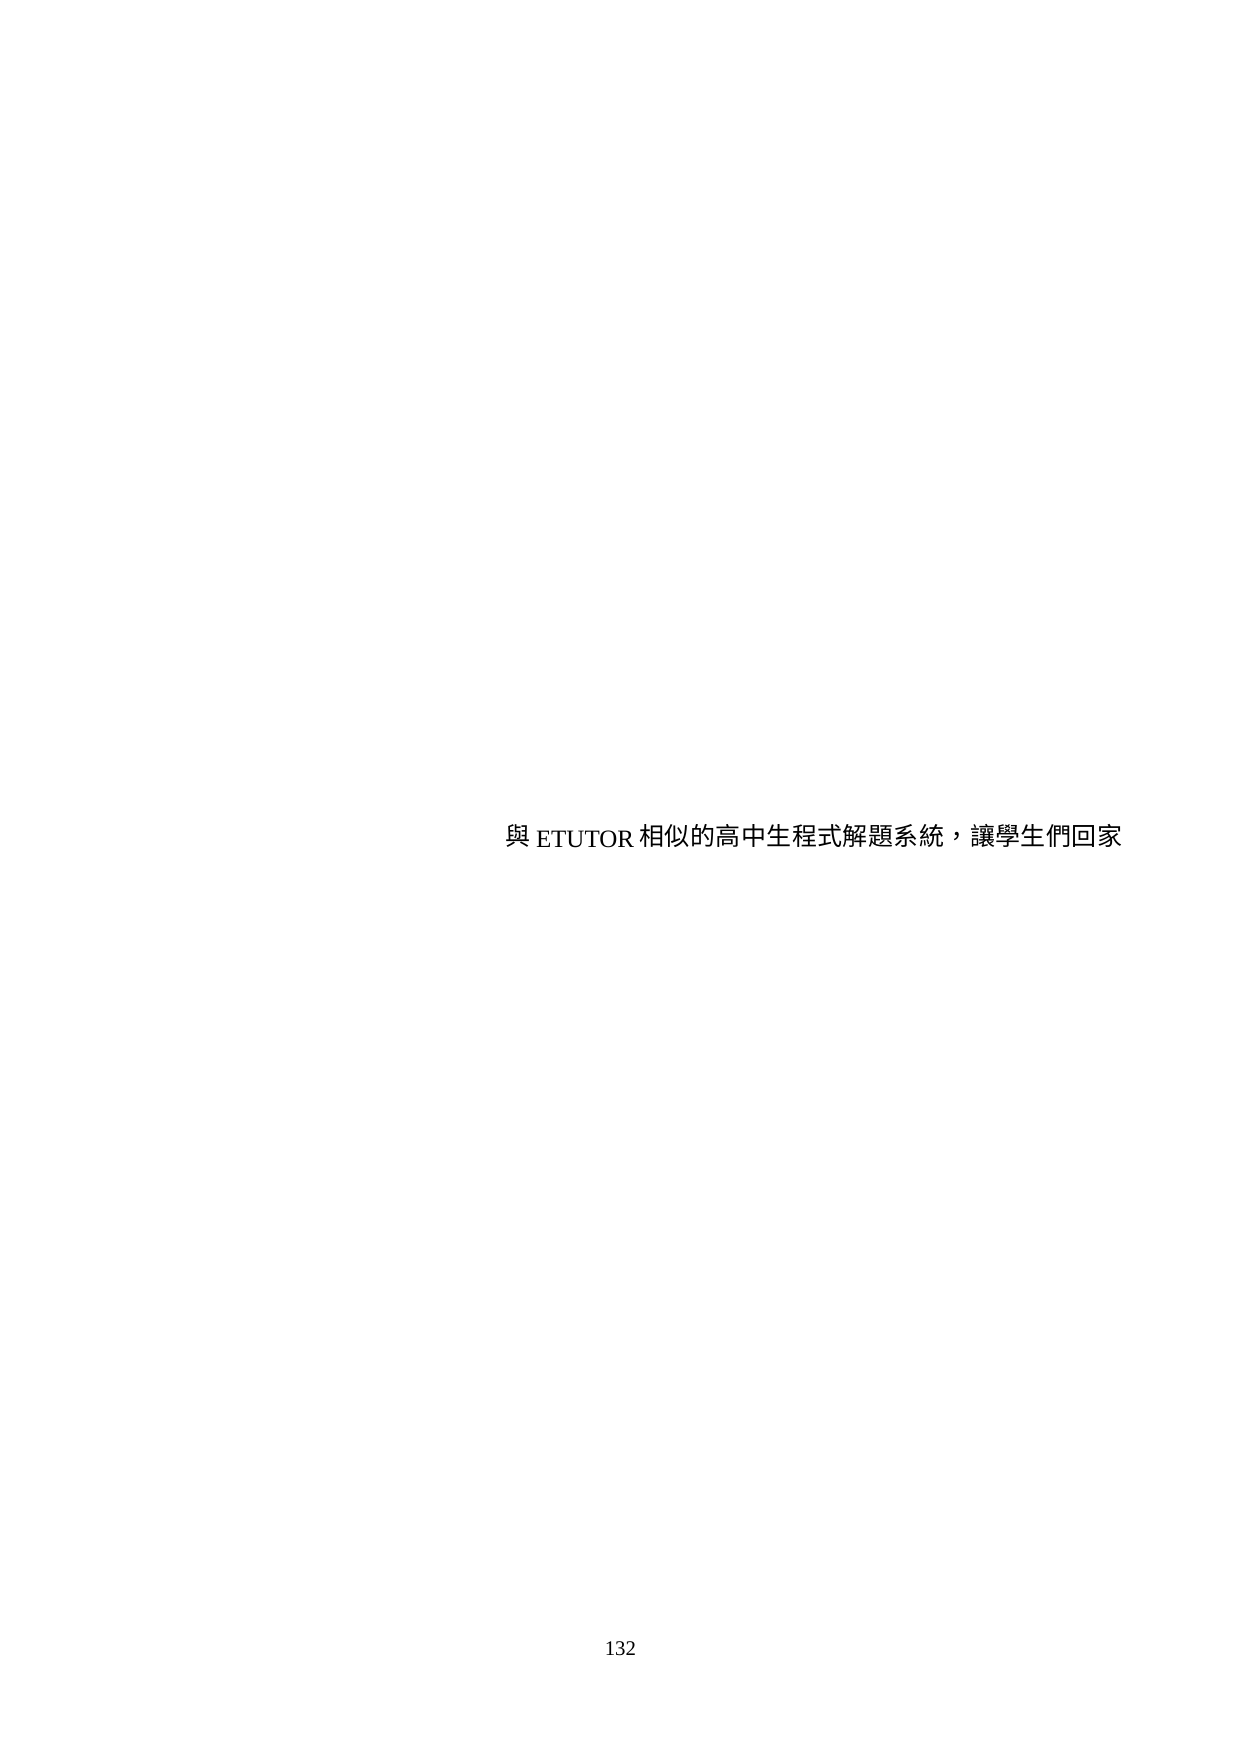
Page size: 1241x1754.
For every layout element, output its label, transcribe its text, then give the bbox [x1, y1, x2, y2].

list 與ETUTOR相似的高中生程式解題系統，讓學生們回家 [418, 816, 1122, 852]
